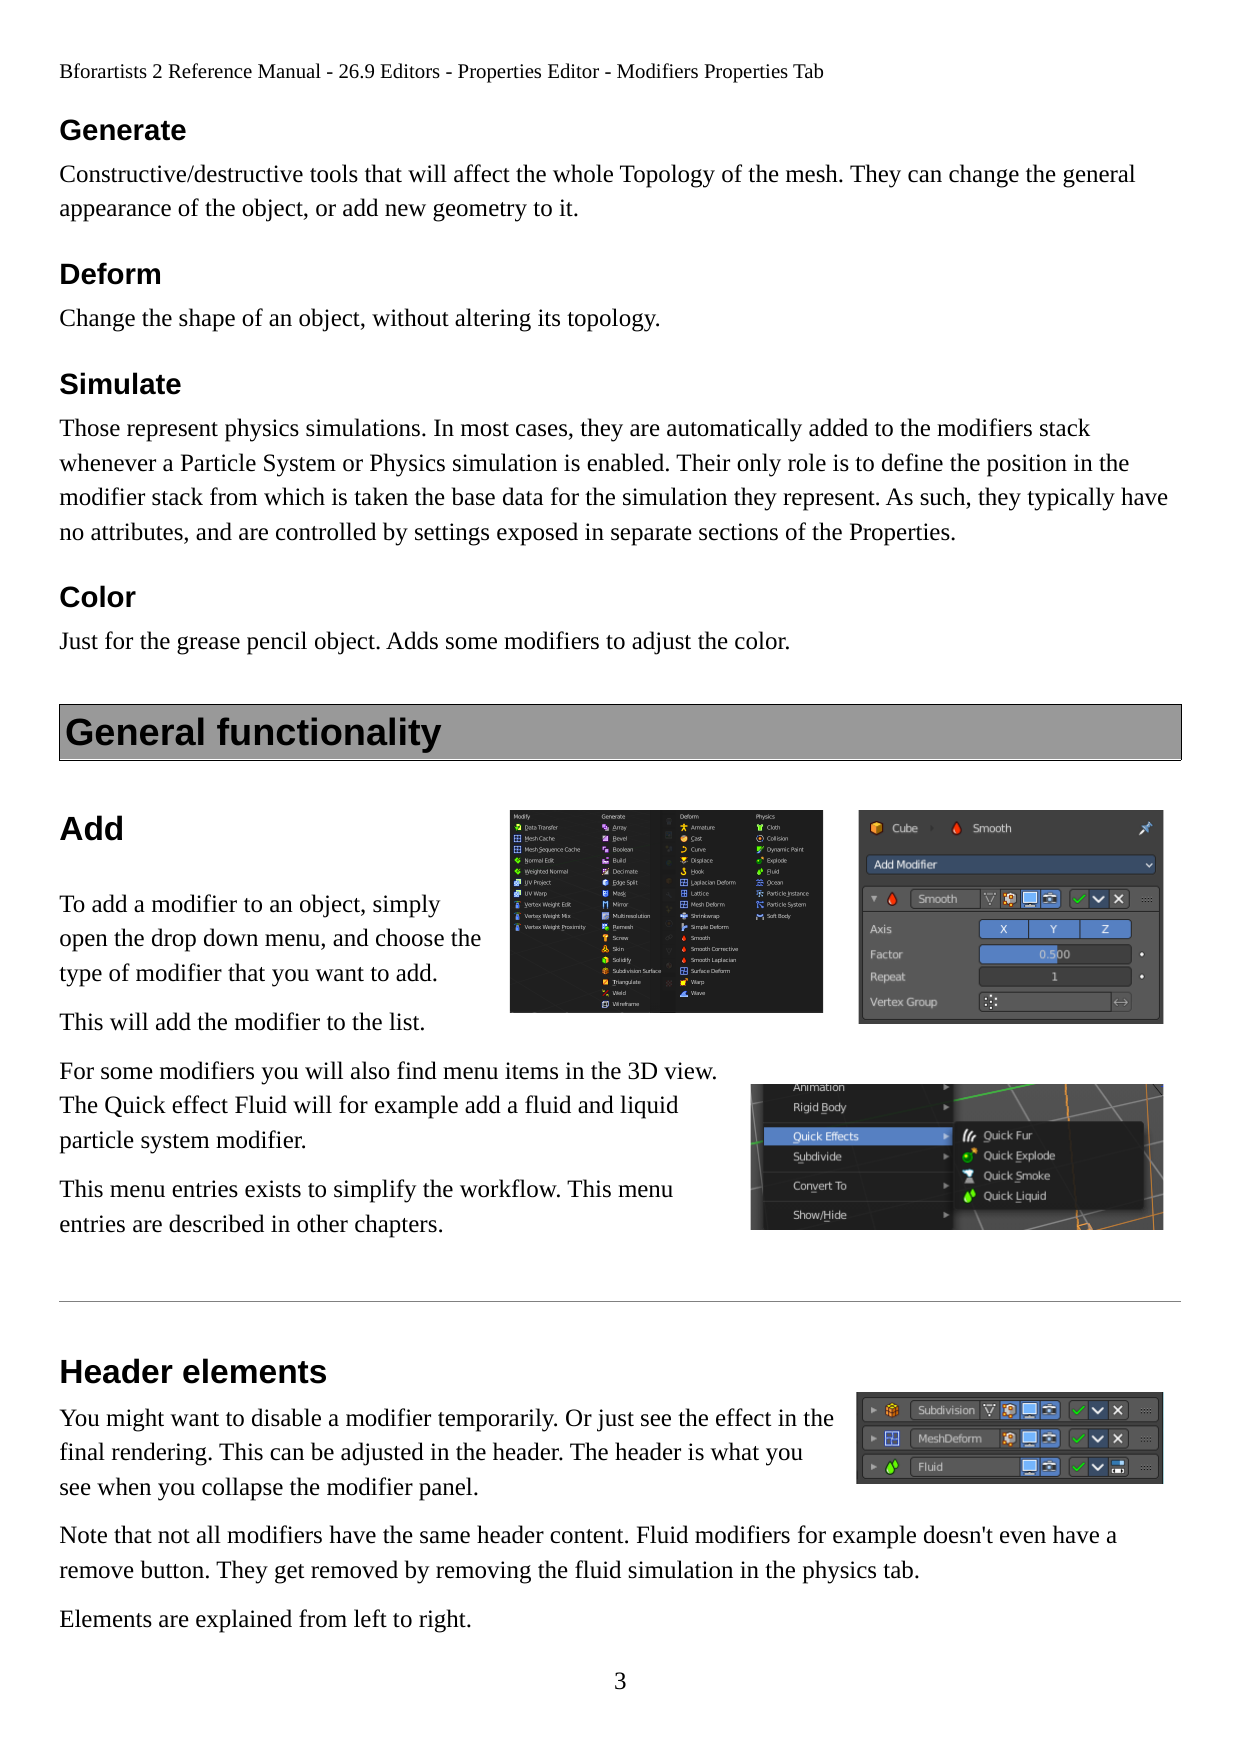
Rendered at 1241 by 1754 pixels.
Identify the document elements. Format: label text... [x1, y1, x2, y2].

subtitle Add [59, 809, 1181, 848]
subtitle Color [59, 580, 1181, 614]
text To add a modifier to an object, simply open the drop down menu, and choose the type of modifier that you want to add. [59, 889, 509, 987]
text Just for the grease pencil object. Adds some modifiers to adjust the color. [59, 626, 1181, 655]
text For some modifiers you will also find menu items in the 3D view. The Quick effect Fluid will for example add a fluid and liquid particle system modifier. [59, 1056, 1181, 1154]
subtitle Simulate [59, 367, 1181, 401]
text This menu entries exists to simplify the workflow. This menu entries are described in other chapters. [59, 1174, 1181, 1237]
picture [858, 810, 1164, 1024]
text Those represent physics simulations. In most cases, they are automatically added to the modifiers stack whenever a Particle System or Physics simulation is enabled. Their only role is to define the position in the modifier stack from which is taken the base data for the simulation they represent. As such, they typically have no attributes, and are controlled by settings exposed in separate sections of the Properties. [59, 413, 1181, 545]
picture [856, 1392, 1164, 1484]
text This will add the modifier to the list. [59, 1007, 1181, 1036]
picture [750, 1084, 1164, 1230]
text You might want to disable a modifier temporarily. Or just see the effect in the final rendering. This can be adjusted in the header. The header is what you see when you collapse the modifier panel. [59, 1403, 1181, 1500]
table_header General functionality [60, 705, 1181, 759]
subtitle Header elements [59, 1351, 1181, 1390]
text Change the shape of an object, without altering its topology. [59, 303, 1181, 332]
picture [509, 810, 824, 1013]
text [824, 889, 858, 987]
text Note that not all modifiers have the same header content. Fluid modifiers for example doesn't even have a remove button. They get removed by removing the fluid simulation in the physics tab. [59, 1521, 1181, 1584]
text Constructive/destructive tools that will affect the whole Topology of the mesh. They can change the general appearance of the object, or add new geometry to it. [59, 159, 1181, 222]
subtitle Generate [59, 113, 1181, 146]
subtitle Deform [59, 257, 1181, 291]
text Elements are explained from left to right. [59, 1604, 1181, 1633]
